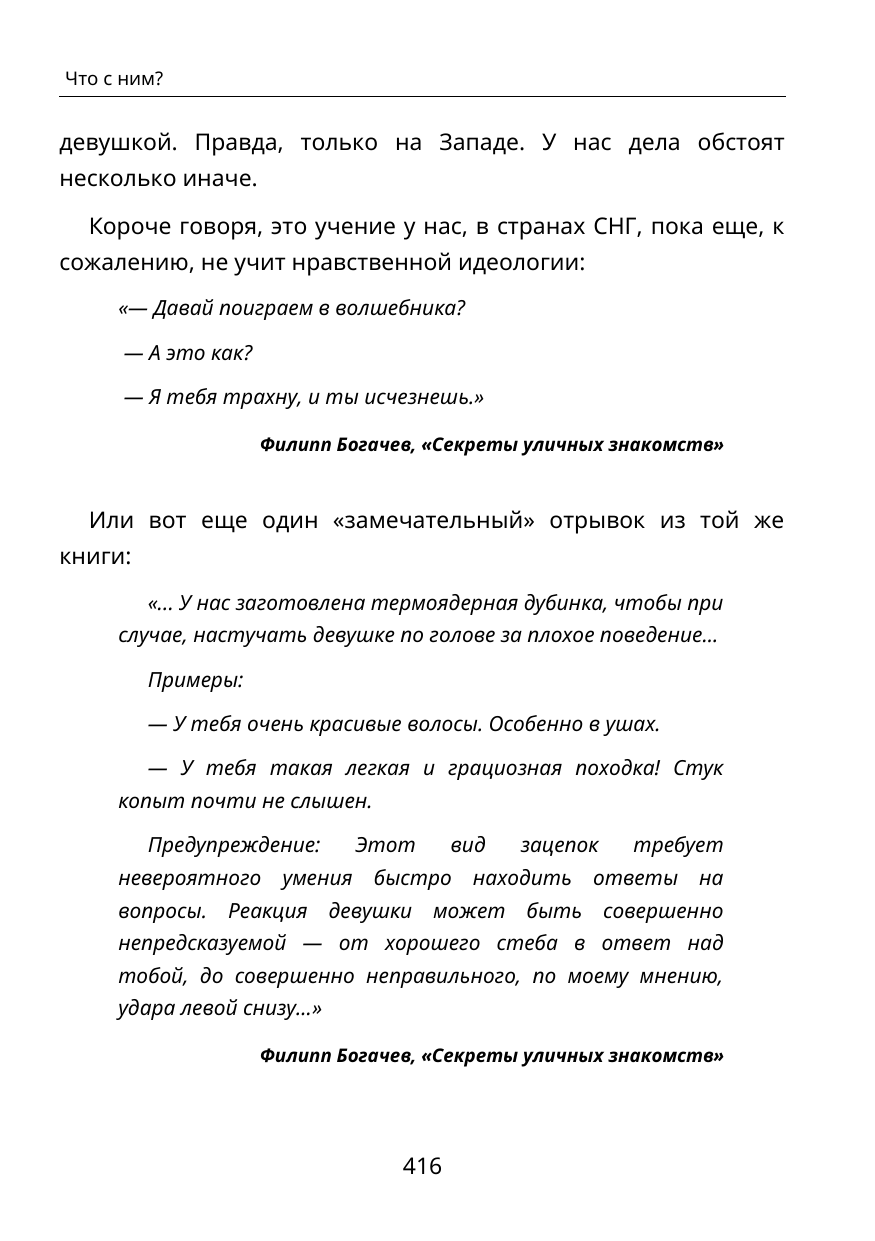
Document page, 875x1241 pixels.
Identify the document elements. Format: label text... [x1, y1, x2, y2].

text «... У нас заготовлена термоядерная дубинка, чтобы при случае, настучать девушке по голове за плохое поведение... [118, 588, 726, 649]
text Или вот еще один «замечательный» отрывок из той же книги: [59, 504, 786, 571]
text Короче говоря, это учение у нас, в странах СНГ, пока еще, к сожалению, не учит нравственной идеологии: [59, 210, 786, 277]
text Филипп Богачев, «Секреты уличных знакомств» [118, 426, 726, 456]
text Предупреждение: Этот вид зацепок требует невероятного умения быстро находить ответы на вопросы. Реакция девушки может быть совершенно непредсказуемой — от хорошего стеба в ответ над тобой, до совершенно неправильного, по моему мнению, удара левой снизу...» [118, 831, 726, 1022]
text — У тебя такая легкая и грациозная походка! Стук копыт почти не слышен. [118, 753, 726, 814]
text Филипп Богачев, «Секреты уличных знакомств» [118, 1038, 726, 1068]
list — А это как? [118, 338, 727, 366]
text Примеры: [118, 665, 726, 693]
text — У тебя очень красивые волосы. Особенно в ушах. [118, 709, 726, 738]
text девушкой. Правда, только на Западе. У нас дела обстоят несколько иначе. [59, 126, 786, 193]
text «— Давай поиграем в волшебника? [118, 293, 727, 322]
list — Я тебя трахну, и ты исчезнешь.» [118, 382, 727, 411]
